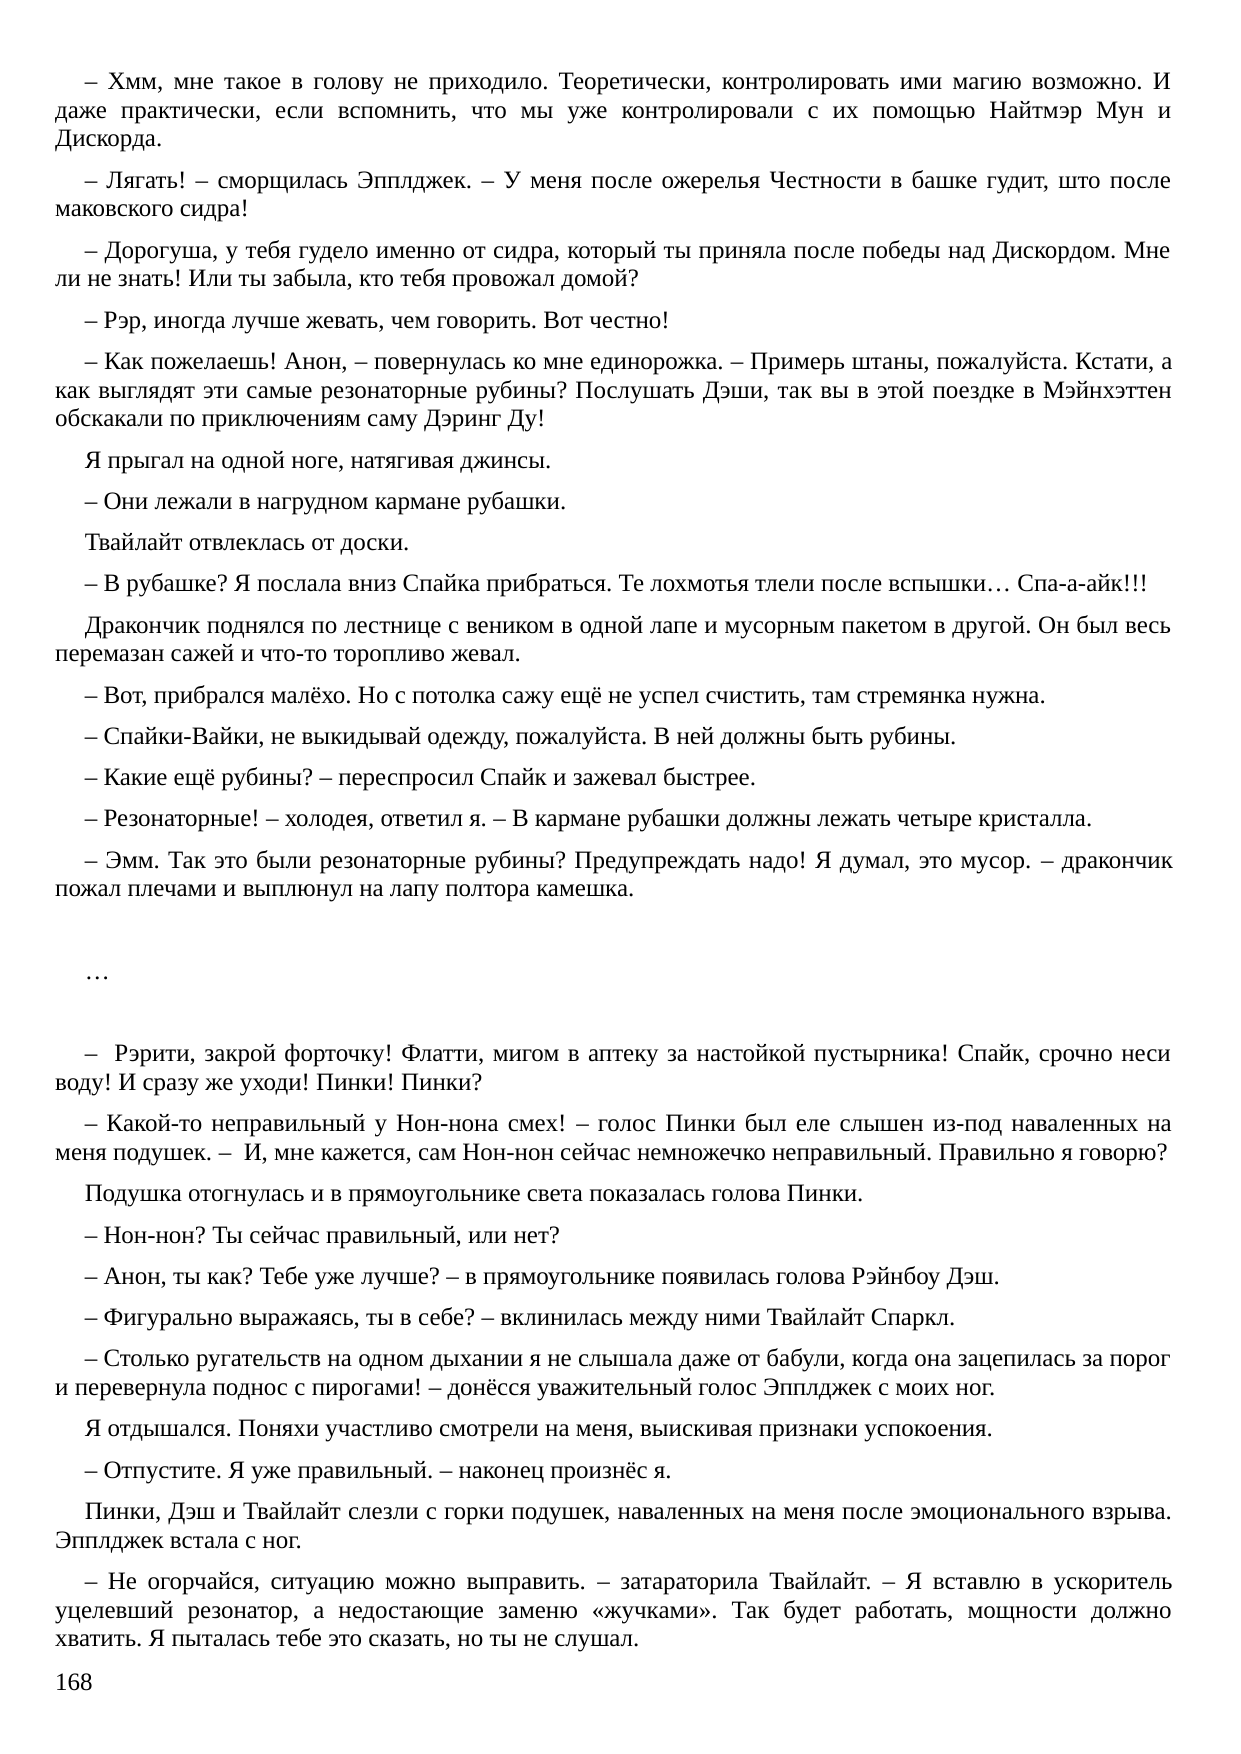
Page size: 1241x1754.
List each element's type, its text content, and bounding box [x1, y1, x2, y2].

text – Какие ещё рубины? – переспросил Спайк и зажевал быстрее. [55, 762, 1173, 791]
text – Лягать! – сморщилась Эпплджек. – У меня после ожерелья Честности в башке гудит, што после маковского сидра! [55, 165, 1173, 222]
text – Фигурально выражаясь, ты в себе? – вклинилась между ними Твайлайт Спаркл. [55, 1302, 1173, 1331]
text – Спайки-Вайки, не выкидывай одежду, пожалуйста. В ней должны быть рубины. [55, 721, 1173, 750]
text – Столько ругательств на одном дыхании я не слышала даже от бабули, когда она зацепилась за порог и перевернула поднос с пирогами! – донёсся уважительный голос Эпплджек с моих ног. [55, 1343, 1173, 1401]
text – Эмм. Так это были резонаторные рубины? Предупреждать надо! Я думал, это мусор. – дракончик пожал плечами и выплюнул на лапу полтора камешка. [55, 845, 1173, 902]
text – Какой-то неправильный у Нон-нона смех! – голос Пинки был еле слышен из-под наваленных на меня подушек. – И, мне кажется, сам Нон-нон сейчас немножечко неправильный. Правильно я говорю? [55, 1108, 1173, 1166]
text Подушка отогнулась и в прямоугольнике света показалась голова Пинки. [55, 1178, 1173, 1207]
text – В рубашке? Я послала вниз Спайка прибраться. Те лохмотья тлели после вспышки… Спа-а-айк!!! [55, 568, 1173, 597]
text – Не огорчайся, ситуацию можно выправить. – затараторила Твайлайт. – Я вставлю в ускоритель уцелевший резонатор, а недостающие заменю «жучками». Так будет работать, мощности должно хватить. Я пыталась тебе это сказать, но ты не слушал. [55, 1566, 1173, 1652]
text – Они лежали в нагрудном кармане рубашки. [55, 486, 1173, 515]
text – Как пожелаешь! Анон, – повернулась ко мне единорожка. – Примерь штаны, пожалуйста. Кстати, а как выглядят эти самые резонаторные рубины? Послушать Дэши, так вы в этой поездке в Мэйнхэттен обскакали по приключениям саму Дэринг Ду! [55, 346, 1173, 432]
text Дракончик поднялся по лестнице с веником в одной лапе и мусорным пакетом в другой. Он был весь перемазан сажей и что-то торопливо жевал. [55, 610, 1173, 667]
text – Дорогуша, у тебя гудело именно от сидра, который ты приняла после победы над Дискордом. Мне ли не знать! Или ты забыла, кто тебя провожал домой? [55, 235, 1173, 292]
text – Резонаторные! – холодея, ответил я. – В кармане рубашки должны лежать четыре кристалла. [55, 803, 1173, 832]
text – Анон, ты как? Тебе уже лучше? – в прямоугольнике появилась голова Рэйнбоу Дэш. [55, 1261, 1173, 1290]
text … [55, 956, 1173, 985]
text – Отпустите. Я уже правильный. – наконец произнёс я. [55, 1455, 1173, 1483]
text – Нон-нон? Ты сейчас правильный, или нет? [55, 1220, 1173, 1248]
text – Рэрити, закрой форточку! Флатти, мигом в аптеку за настойкой пустырника! Спайк, срочно неси воду! И сразу же уходи! Пинки! Пинки? [55, 1038, 1173, 1096]
text Твайлайт отвлеклась от доски. [55, 527, 1173, 556]
text Я прыгал на одной ноге, натягивая джинсы. [55, 445, 1173, 473]
text – Хмм, мне такое в голову не приходило. Теоретически, контролировать ими магию возможно. И даже практически, если вспомнить, что мы уже контролировали с их помощью Найтмэр Мун и Дискорда. [55, 66, 1173, 152]
text – Рэр, иногда лучше жевать, чем говорить. Вот честно! [55, 305, 1173, 333]
text – Вот, прибрался малёхо. Но с потолка сажу ещё не успел счистить, там стремянка нужна. [55, 680, 1173, 708]
text Пинки, Дэш и Твайлайт слезли с горки подушек, наваленных на меня после эмоционального взрыва. Эпплджек встала с ног. [55, 1496, 1173, 1553]
text Я отдышался. Поняхи участливо смотрели на меня, выискивая признаки успокоения. [55, 1413, 1173, 1442]
